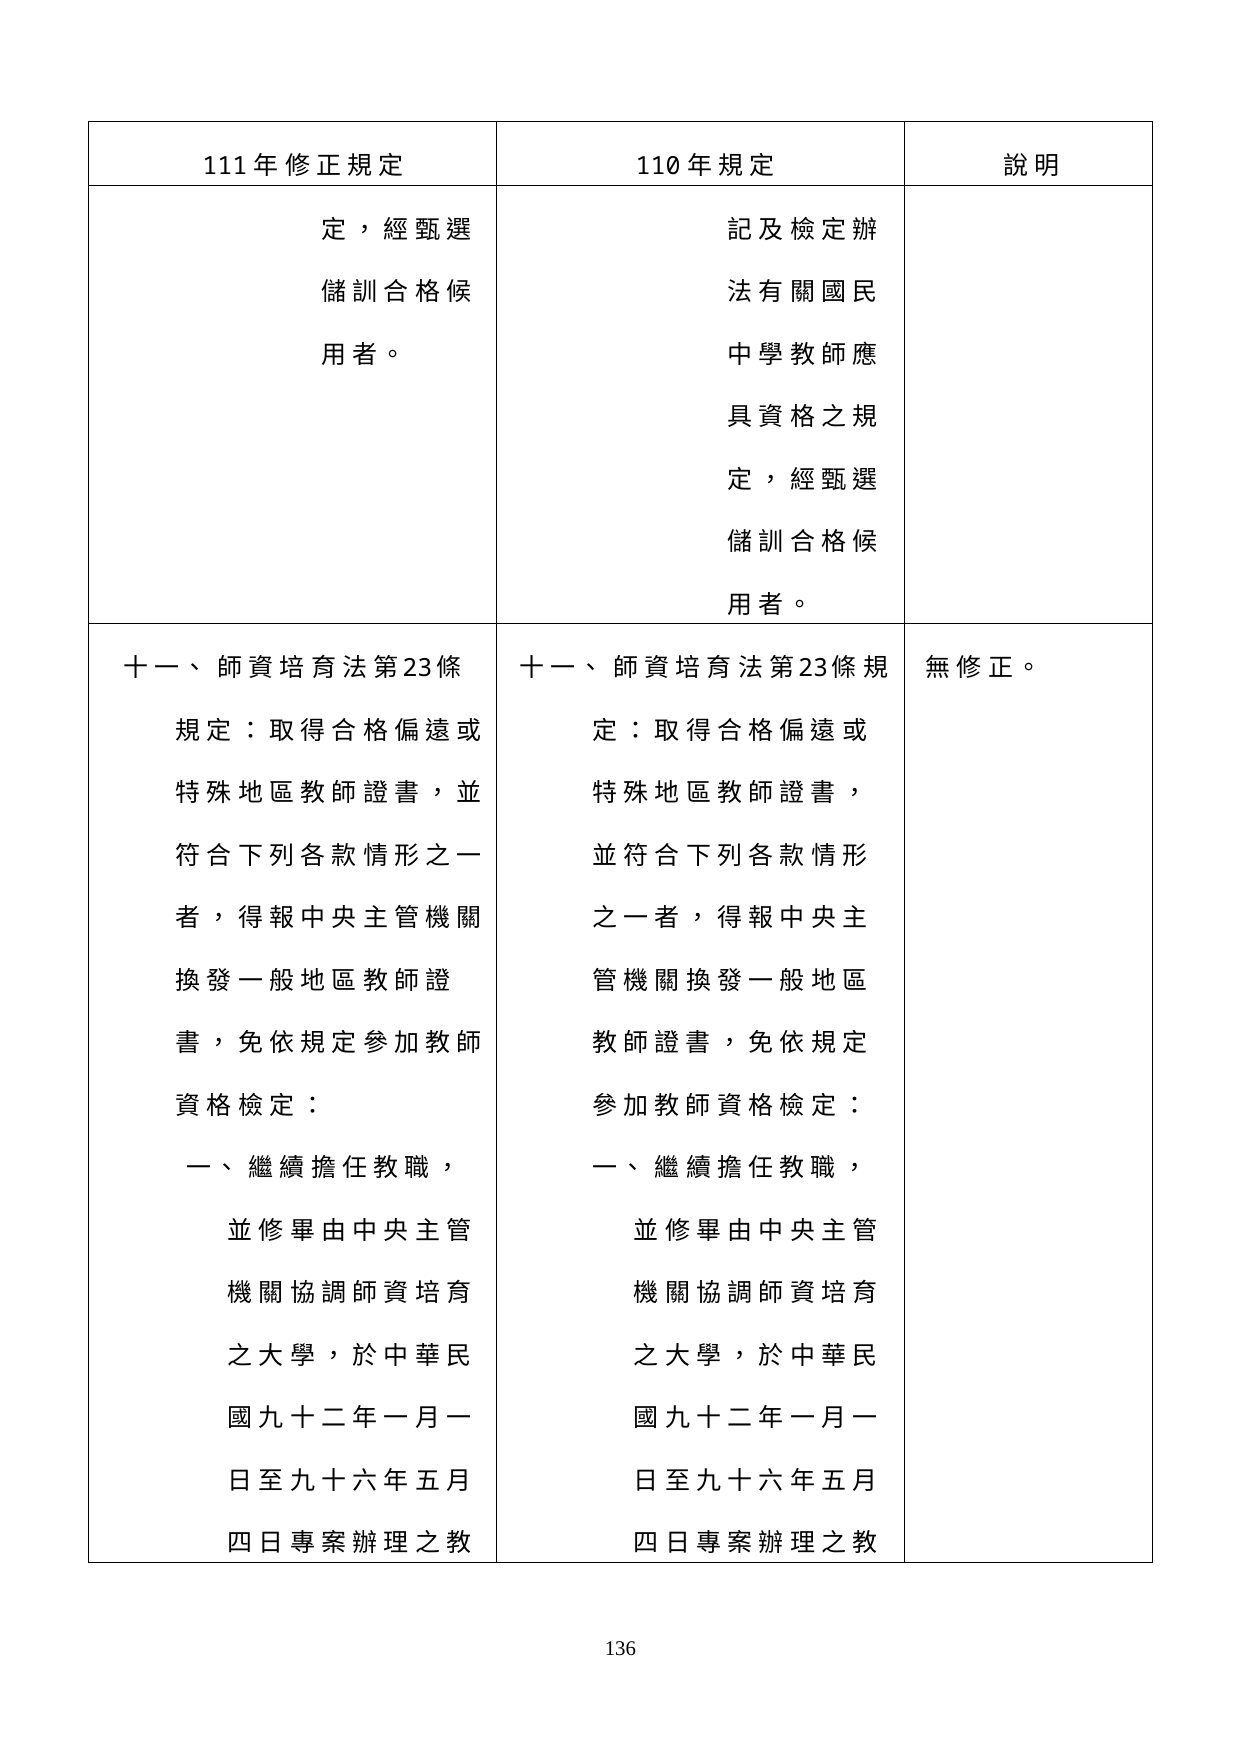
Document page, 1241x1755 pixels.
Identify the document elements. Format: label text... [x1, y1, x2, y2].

table_cell [905, 186, 1152, 623]
table_header 111年修正規定 [89, 122, 496, 185]
table_cell 記及檢定辦法有關國民中學教師應具資格之規定，經甄選儲訓合格候用者。 [497, 186, 904, 623]
table_cell 十一、師資培育法第23條規定：取得合格偏遠或特殊地區教師證書，並符合下列各款情形之一者，得報中央主管機關換發一般地區教師證書，免依規定參加教師資格檢定： 一、繼續擔任教職，並修畢由中央主管機關協調師資培育之大學，於中華民國九十二年一月一日至九十六年五月四日專案辦理之教 [89, 624, 496, 1562]
table_header 110年規定 [497, 122, 904, 185]
table_header 說明 [905, 122, 1152, 185]
table_cell 定，經甄選儲訓合格候用者。 [89, 186, 496, 623]
table_cell 無修正。 [905, 624, 1152, 1562]
table_cell 十一、師資培育法第23條規定：取得合格偏遠或特殊地區教師證書，並符合下列各款情形之一者，得報中央主管機關換發一般地區教師證書，免依規定參加教師資格檢定： 一、繼續擔任教職，並修畢由中央主管機關協調師資培育之大學，於中華民國九十二年一月一日至九十六年五月四日專案辦理之教 [497, 624, 904, 1562]
